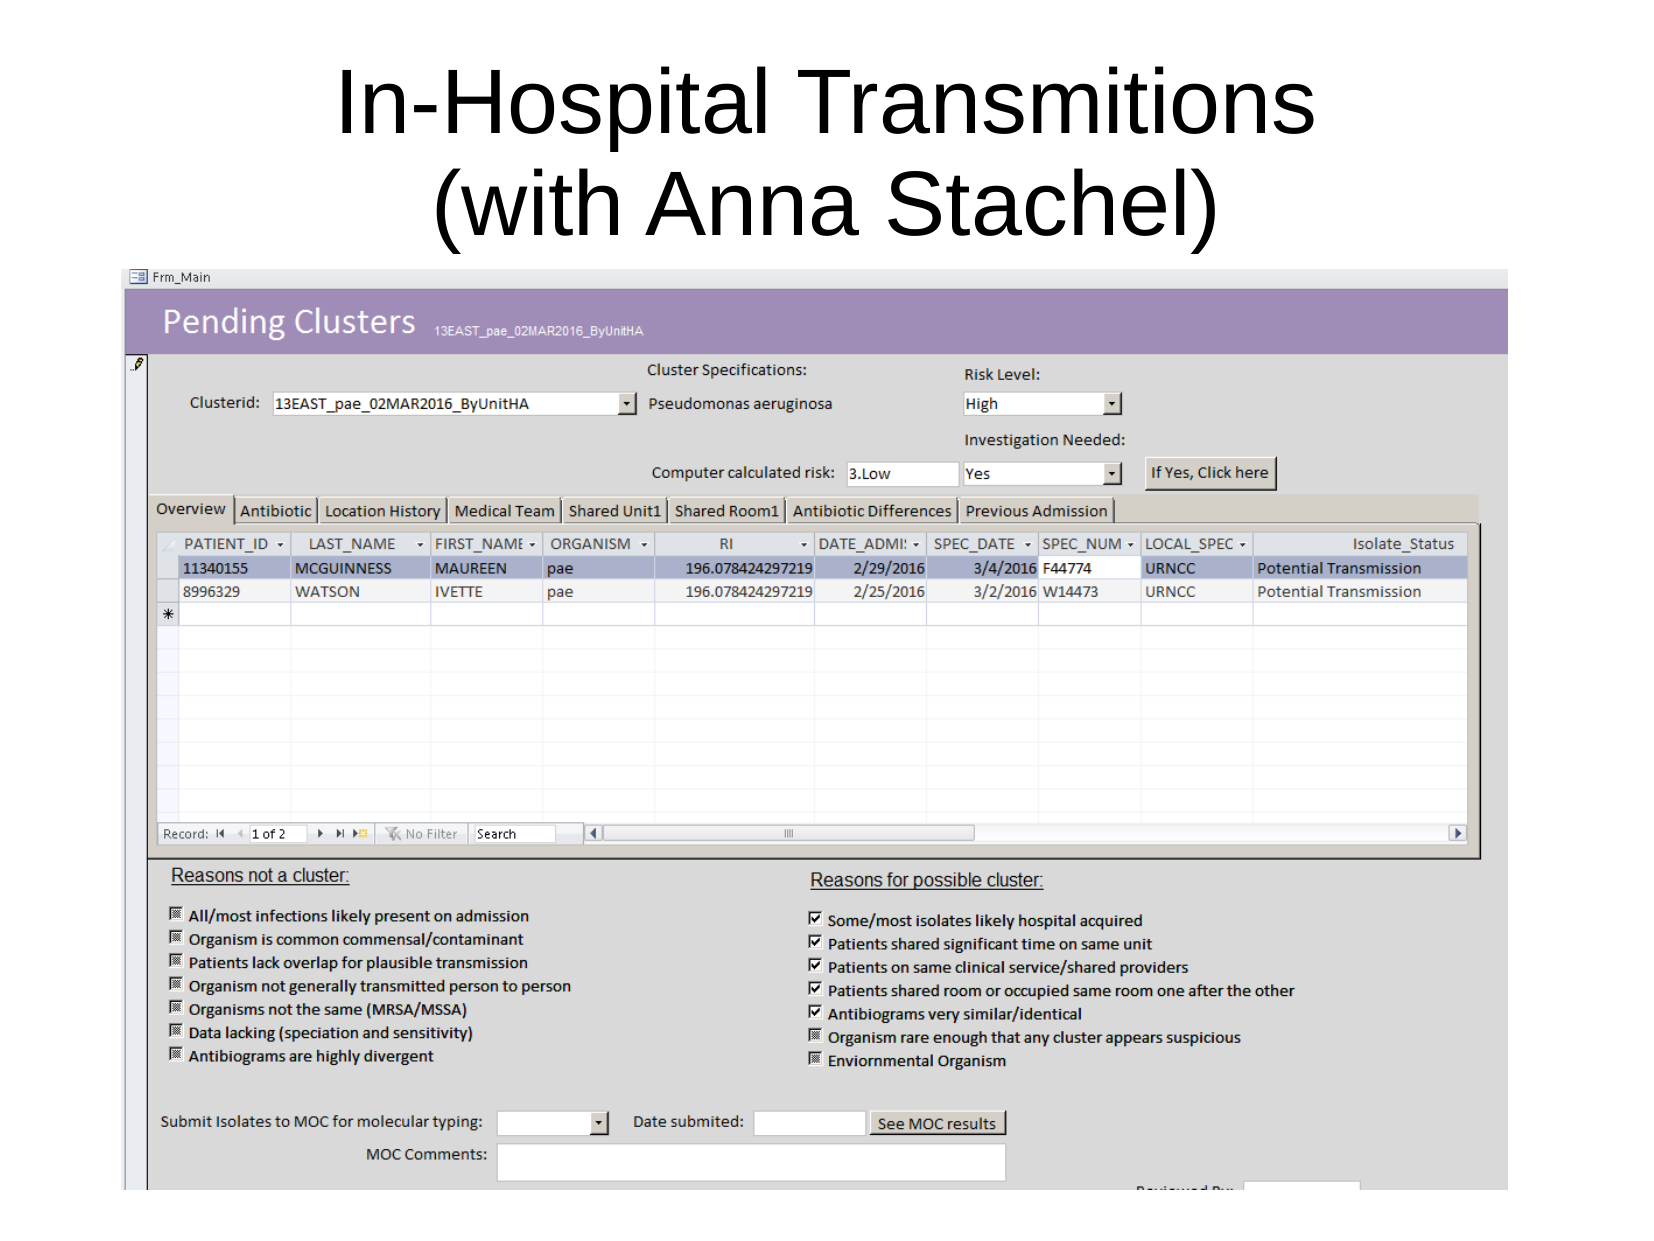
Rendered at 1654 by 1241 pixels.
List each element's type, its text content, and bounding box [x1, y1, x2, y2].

title In-Hospital Transmitions (with Anna Stachel) [82, 49, 1571, 257]
picture [120, 269, 1508, 1190]
